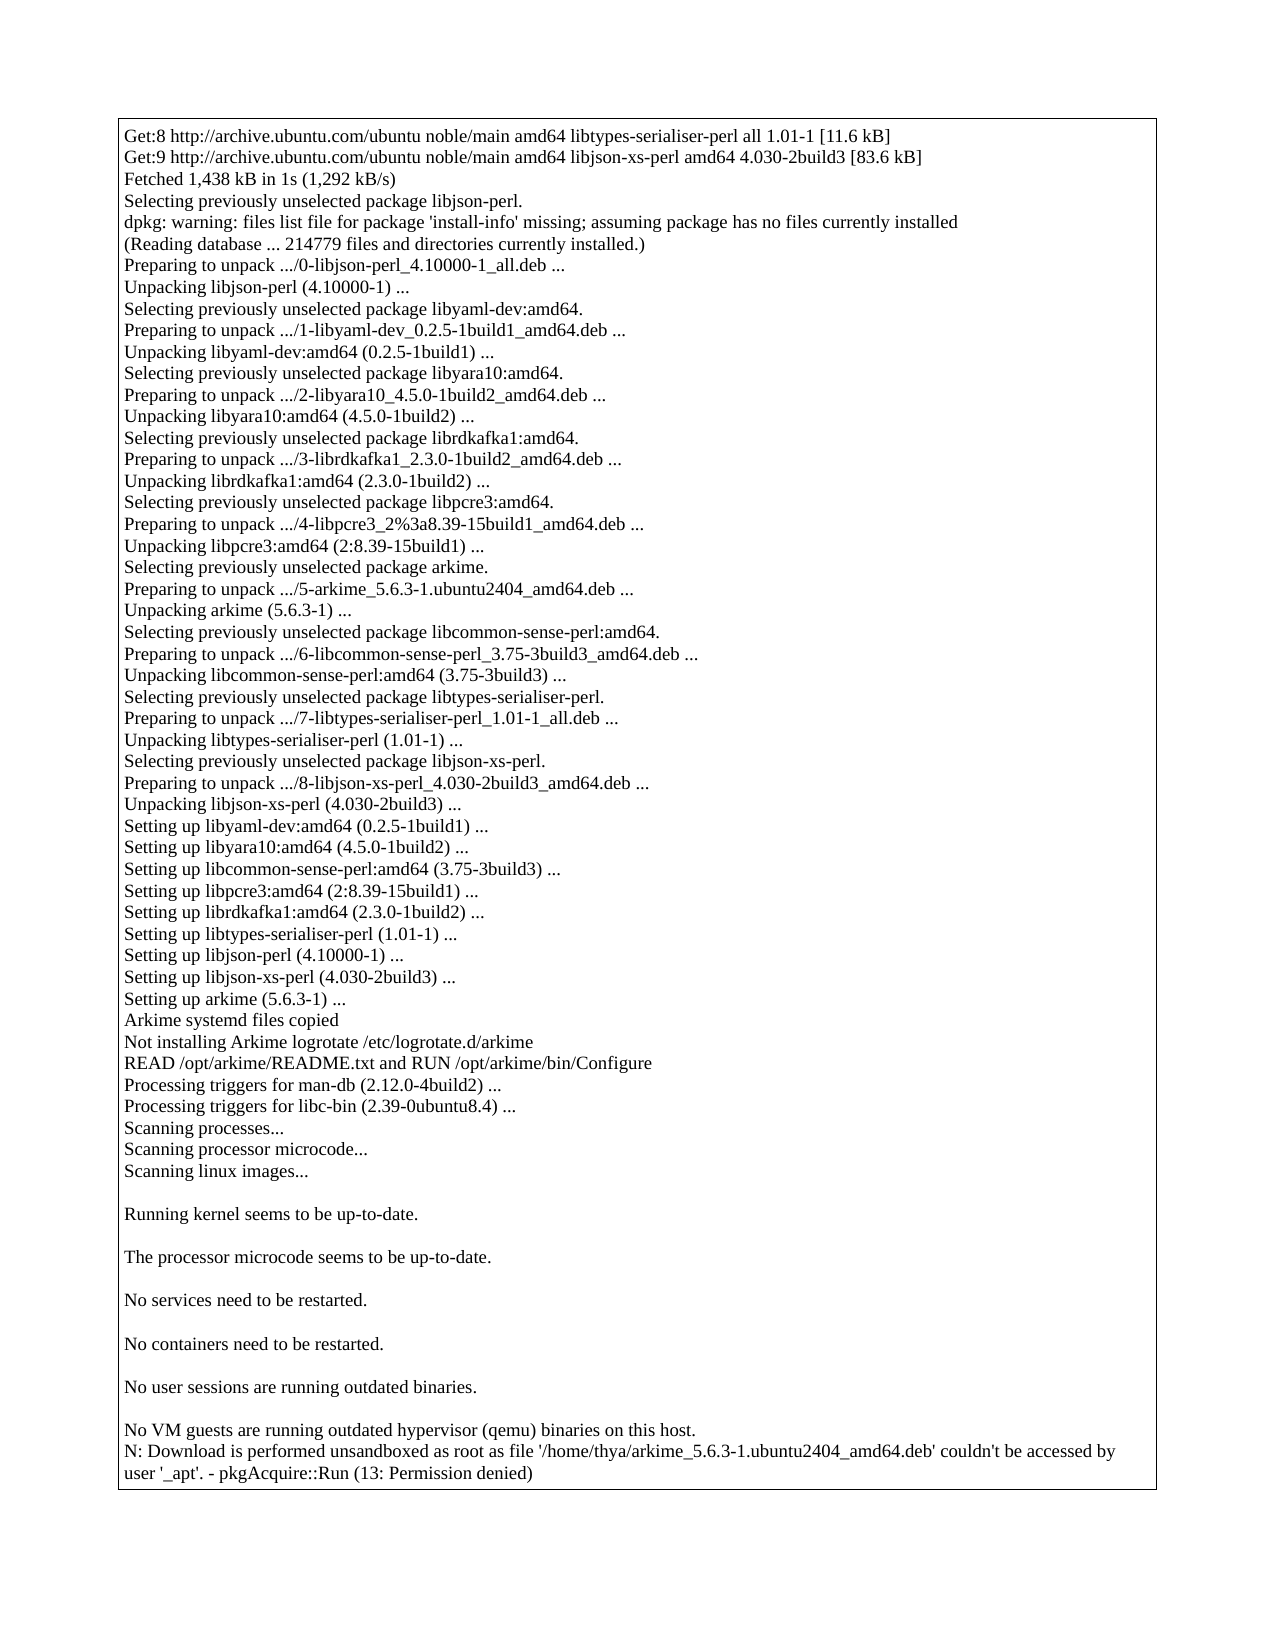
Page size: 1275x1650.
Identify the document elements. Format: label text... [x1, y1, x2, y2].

table_header Get:8 http://archive.ubuntu.com/ubuntu noble/main amd64 libtypes-serialiser-perl all 1.01-1 [11.6 kB] Get:9 http://archive.ubuntu.com/ubuntu noble/main amd64 libjson-xs-perl amd64 4.030-2build3 [83.6 kB] Fetched 1,438 kB in 1s (1,292 kB/s) Selecting previously unselected package libjson-perl. dpkg: warning: files list file for package 'install-info' missing; assuming package has no files currently installed (Reading database ... 214779 files and directories currently installed.) Preparing to unpack .../0-libjson-perl_4.10000-1_all.deb ... Unpacking libjson-perl (4.10000-1) ... Selecting previously unselected package libyaml-dev:amd64. Preparing to unpack .../1-libyaml-dev_0.2.5-1build1_amd64.deb ... Unpacking libyaml-dev:amd64 (0.2.5-1build1) ... Selecting previously unselected package libyara10:amd64. Preparing to unpack .../2-libyara10_4.5.0-1build2_amd64.deb ... Unpacking libyara10:amd64 (4.5.0-1build2) ... Selecting previously unselected package librdkafka1:amd64. Preparing to unpack .../3-librdkafka1_2.3.0-1build2_amd64.deb ... Unpacking librdkafka1:amd64 (2.3.0-1build2) ... Selecting previously unselected package libpcre3:amd64. Preparing to unpack .../4-libpcre3_2%3a8.39-15build1_amd64.deb ... Unpacking libpcre3:amd64 (2:8.39-15build1) ... Selecting previously unselected package arkime. Preparing to unpack .../5-arkime_5.6.3-1.ubuntu2404_amd64.deb ... Unpacking arkime (5.6.3-1) ... Selecting previously unselected package libcommon-sense-perl:amd64. Preparing to unpack .../6-libcommon-sense-perl_3.75-3build3_amd64.deb ... Unpacking libcommon-sense-perl:amd64 (3.75-3build3) ... Selecting previously unselected package libtypes-serialiser-perl. Preparing to unpack .../7-libtypes-serialiser-perl_1.01-1_all.deb ... Unpacking libtypes-serialiser-perl (1.01-1) ... Selecting previously unselected package libjson-xs-perl. Preparing to unpack .../8-libjson-xs-perl_4.030-2build3_amd64.deb ... Unpacking libjson-xs-perl (4.030-2build3) ... Setting up libyaml-dev:amd64 (0.2.5-1build1) ... Setting up libyara10:amd64 (4.5.0-1build2) ... Setting up libcommon-sense-perl:amd64 (3.75-3build3) ... Setting up libpcre3:amd64 (2:8.39-15build1) ... Setting up librdkafka1:amd64 (2.3.0-1build2) ... Setting up libtypes-serialiser-perl (1.01-1) ... Setting up libjson-perl (4.10000-1) ... Setting up libjson-xs-perl (4.030-2build3) ... Setting up arkime (5.6.3-1) ... Arkime systemd files copied Not installing Arkime logrotate /etc/logrotate.d/arkime READ /opt/arkime/README.txt and RUN /opt/arkime/bin/Configure Processing triggers for man-db (2.12.0-4build2) ... Processing triggers for libc-bin (2.39-0ubuntu8.4) ... Scanning processes... Scanning processor microcode... Scanning linux images... Running kernel seems to be up-to-date. The processor microcode seems to be up-to-date. No services need to be restarted. No containers need to be restarted. No user sessions are running outdated binaries. No VM guests are running outdated hypervisor (qemu) binaries on this host. N: Download is performed unsandboxed as root as file '/home/thya/arkime_5.6.3-1.ubuntu2404_amd64.deb' couldn't be accessed by user '_apt'. - pkgAcquire::Run (13: Permission denied) [119, 119, 1156, 1489]
